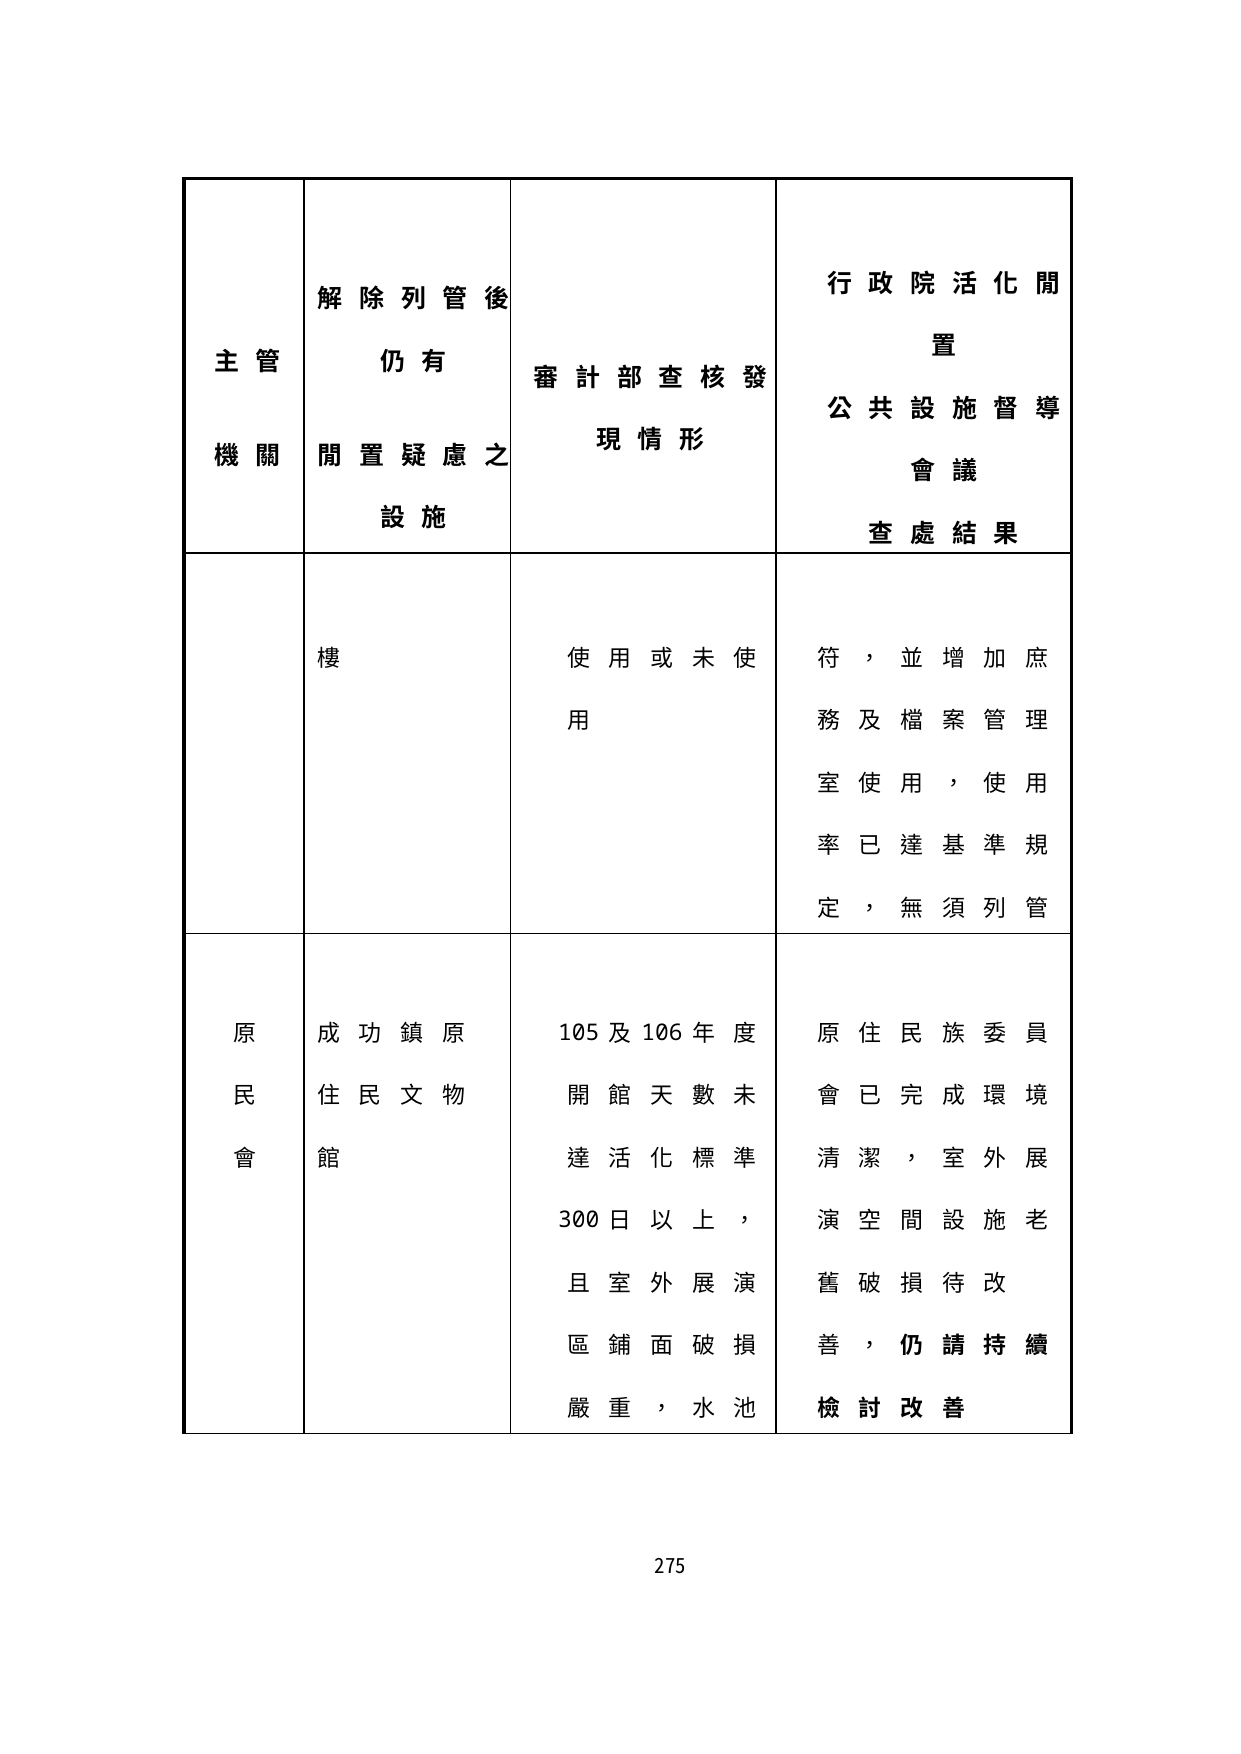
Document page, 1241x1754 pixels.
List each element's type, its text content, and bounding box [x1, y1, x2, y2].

table_cell 105及106年度開館天數未達活化標準300日以上，且室外展演區鋪面破損嚴重，水池 [511, 934, 775, 1432]
table_cell 成功鎮原住民文物館 [305, 934, 510, 1432]
table_header 審計部查核發現情形 [511, 180, 775, 552]
table_header 解除列管後仍有 閒置疑慮之設施 [305, 180, 510, 552]
table_cell 符，並增加庶務及檔案管理室使用，使用率已達基準規定，無須列管 [777, 554, 1070, 932]
table_header 主管 機關 [186, 180, 303, 552]
table_cell 原住民族委員會已完成環境清潔，室外展演空間設施老舊破損待改善，仍請持續檢討改善 [777, 934, 1070, 1432]
table_cell 原民會 [186, 934, 303, 1432]
table_cell [186, 554, 303, 932]
table_cell 樓 [305, 554, 510, 932]
table_header 行政院活化閒置 公共設施督導會議 查處結果 [777, 180, 1070, 552]
table_cell 使用或未使用 [511, 554, 775, 932]
